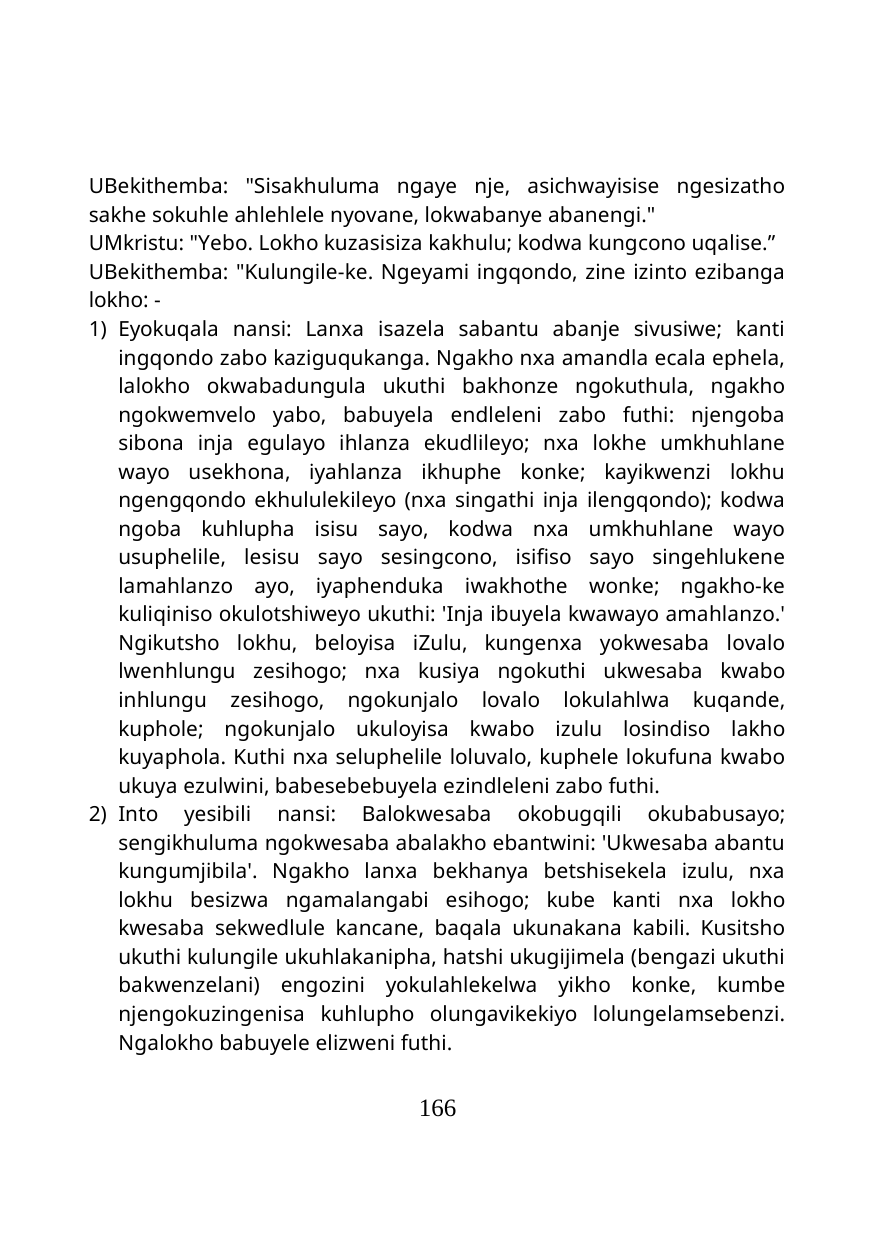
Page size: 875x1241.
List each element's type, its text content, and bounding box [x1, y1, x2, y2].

list Eyokuqala nansi: Lanxa isazela sabantu abanje sivusiwe; kanti ingqondo zabo kaziguqukanga. Ngakho nxa amandla ecala ephela, lalokho okwabadungula ukuthi bakhonze ngokuthula, ngakho ngokwemvelo yabo, babuyela endleleni zabo futhi: njengoba sibona inja egulayo ihlanza ekudlileyo; nxa lokhe umkhuhlane wayo usekhona, iyahlanza ikhuphe konke; kayikwenzi lokhu ngengqondo ekhululekileyo (nxa singathi inja ilengqondo); kodwa ngoba kuhlupha isisu sayo, kodwa nxa umkhuhlane wayo usuphelile, lesisu sayo sesingcono, isifiso sayo singehlukene lamahlanzo ayo, iyaphenduka iwakhothe wonke; ngakho-ke kuliqiniso okulotshiweyo ukuthi: 'Inja ibuyela kwawayo amahlanzo.' Ngikutsho lokhu, beloyisa iZulu, kungenxa yokwesaba lovalo lwenhlungu zesihogo; nxa kusiya ngokuthi ukwesaba kwabo inhlungu zesihogo, ngokunjalo lovalo lokulahlwa kuqande, kuphole; ngokunjalo ukuloyisa kwabo izulu losindiso lakho kuyaphola. Kuthi nxa seluphelile loluvalo, kuphele lokufuna kwabo ukuya ezulwini, babesebebuyela ezindleleni zabo futhi. [88, 314, 786, 799]
list Into yesibili nansi: Balokwesaba okobugqili okubabusayo; sengikhuluma ngokwesaba abalakho ebantwini: 'Ukwesaba abantu kungumjibila'. Ngakho lanxa bekhanya betshisekela izulu, nxa lokhu besizwa ngamalangabi esihogo; kube kanti nxa lokho kwesaba sekwedlule kancane, baqala ukunakana kabili. Kusitsho ukuthi kulungile ukuhlakanipha, hatshi ukugijimela (bengazi ukuthi bakwenzelani) engozini yokulahlekelwa yikho konke, kumbe njengokuzingenisa kuhlupho olungavikekiyo lolungelamsebenzi. Ngalokho babuyele elizweni futhi. [88, 799, 786, 1056]
text UBekithemba: "Kulungile-ke. Ngeyami ingqondo, zine izinto ezibanga lokho: - [88, 257, 786, 314]
text UMkristu: "Yebo. Lokho kuzasisiza kakhulu; kodwa kungcono uqalise.” [88, 228, 786, 257]
text UBekithemba: "Sisakhuluma ngaye nje, asichwayisise ngesizatho sakhe sokuhle ahlehlele nyovane, lokwabanye abanengi." [88, 171, 786, 228]
